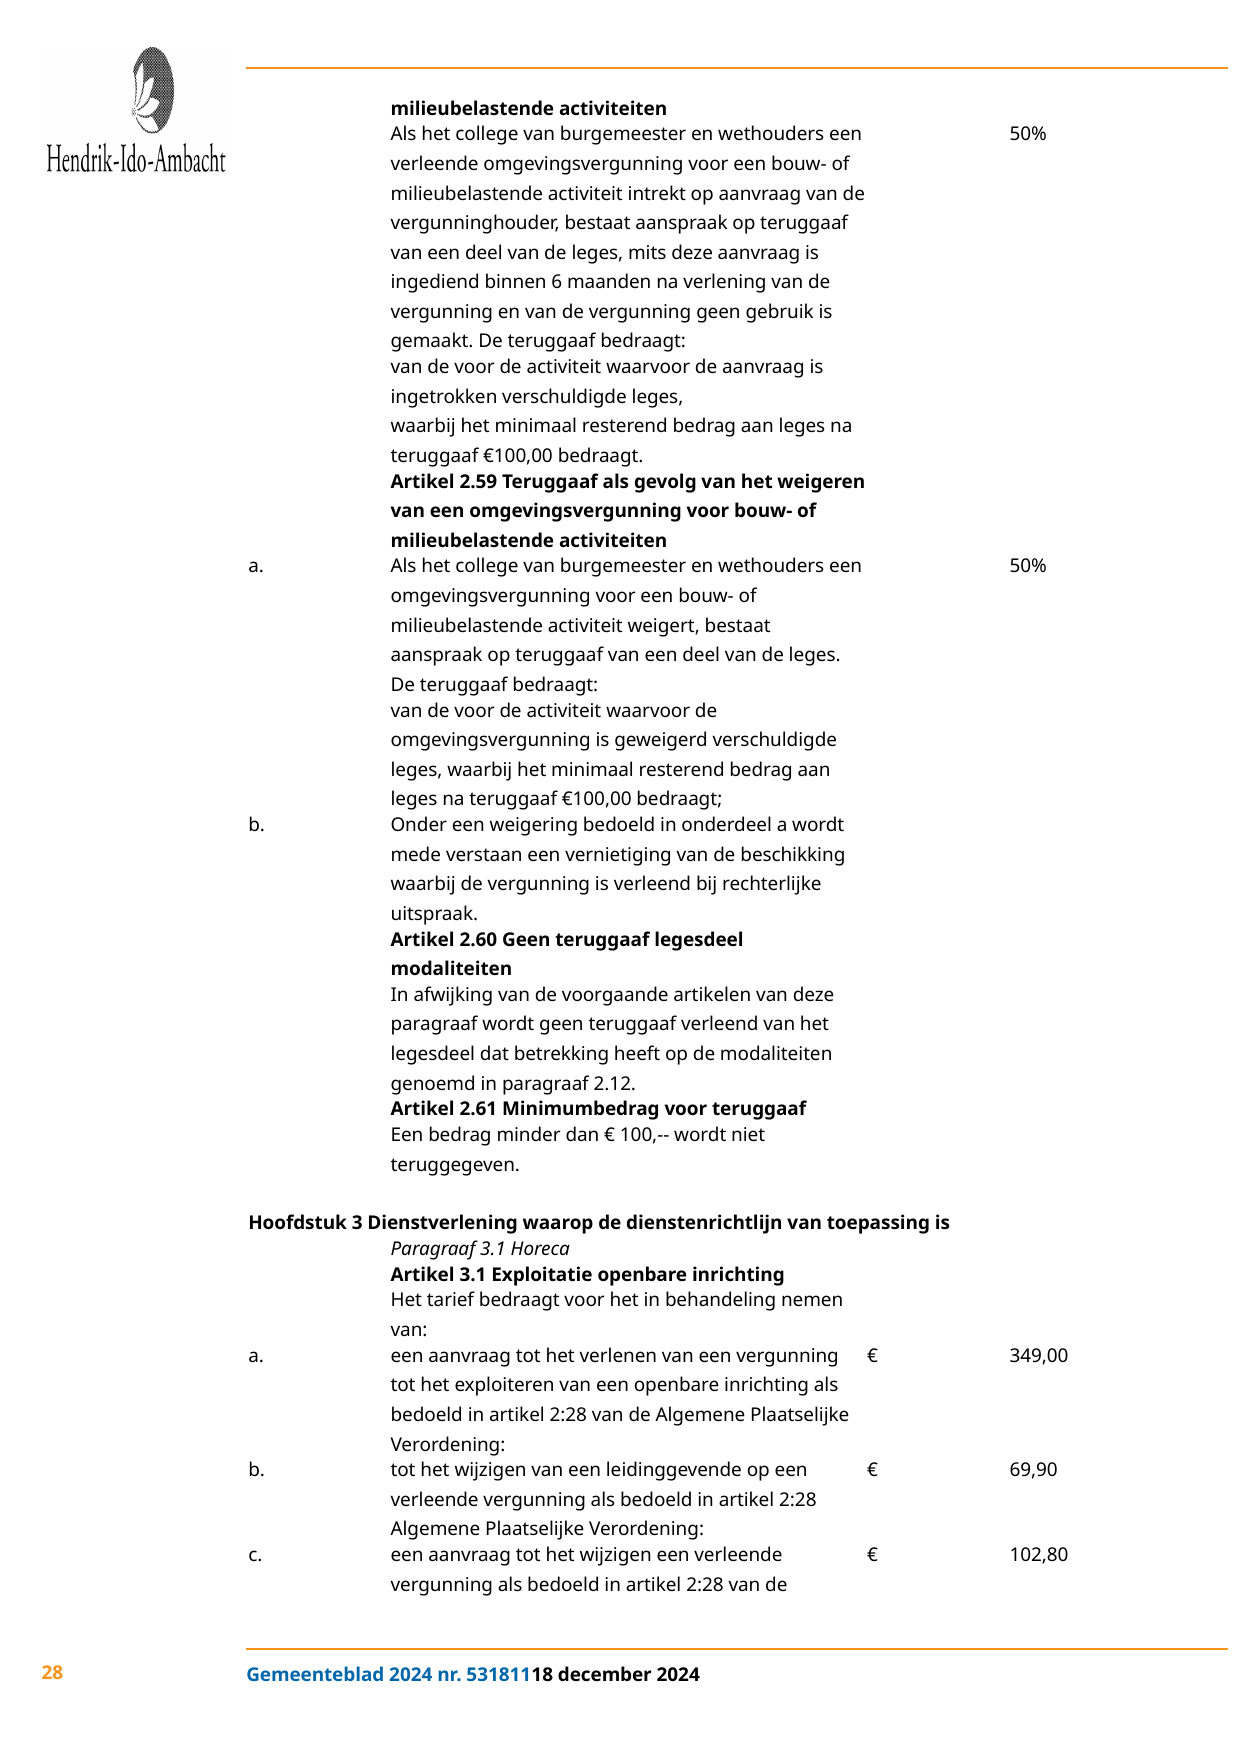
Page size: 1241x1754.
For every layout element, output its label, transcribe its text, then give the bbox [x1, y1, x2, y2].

table_cell [867, 121, 1009, 353]
table_cell b. [248, 811, 390, 926]
table_cell [248, 468, 390, 553]
table_cell [867, 1261, 1009, 1287]
table_cell [1009, 468, 1152, 553]
table_cell [248, 1235, 390, 1261]
table_cell van de voor de activiteit waarvoor de omgevingsvergunning is geweigerd verschuldigde leges, waarbij het minimaal resterend bedrag aan leges na teruggaaf €100,00 bedraagt; [390, 697, 867, 811]
table_cell [867, 1121, 1009, 1177]
table_cell [1009, 353, 1152, 468]
table_cell [1009, 1235, 1152, 1261]
table_cell Als het college van burgemeester en wethouders een verleende omgevingsvergunning voor een bouw- of milieubelastende activiteit intrekt op aanvraag van de vergunninghouder, bestaat aanspraak op teruggaaf van een deel van de leges, mits deze aanvraag is ingediend binnen 6 maanden na verlening van de vergunning en van de vergunning geen gebruik is gemaakt. De teruggaaf bedraagt: [390, 121, 867, 353]
table_cell [248, 981, 390, 1096]
table_cell [248, 353, 390, 468]
table_cell Een bedrag minder dan € 100,-- wordt niet teruggegeven. [390, 1121, 867, 1177]
table_cell Het tarief bedraagt voor het in behandeling nemen van: [390, 1287, 867, 1342]
table_cell [867, 697, 1009, 811]
table_cell € [867, 1342, 1009, 1456]
table_cell [867, 95, 1009, 121]
table_cell [248, 1096, 390, 1121]
table_cell € [867, 1456, 1009, 1541]
table_cell 50% [1009, 121, 1152, 353]
table_cell [248, 121, 390, 353]
table_cell [1009, 1121, 1152, 1177]
table_cell Artikel 3.1 Exploitatie openbare inrichting [390, 1261, 867, 1287]
table_cell [248, 1121, 390, 1177]
table_cell [867, 353, 1009, 468]
table_cell Paragraaf 3.1 Horeca [390, 1235, 867, 1261]
table_cell 349,00 [1009, 1342, 1152, 1456]
table_cell [867, 926, 1009, 981]
table_cell [248, 95, 390, 121]
table_cell Artikel 2.59 Teruggaaf als gevolg van het weigeren van een omgevingsvergunning voor bouw- of milieubelastende activiteiten [390, 468, 867, 553]
table_cell [1009, 1096, 1152, 1121]
table_cell [248, 926, 390, 981]
table_cell [1009, 811, 1152, 926]
table_cell [248, 697, 390, 811]
table_cell 102,80 [1009, 1541, 1152, 1597]
table_cell 50% [1009, 553, 1152, 697]
table_cell [867, 1235, 1009, 1261]
table_cell een aanvraag tot het wijzigen een verleende vergunning als bedoeld in artikel 2:28 van de [390, 1541, 867, 1597]
table_cell In afwijking van de voorgaande artikelen van deze paragraaf wordt geen teruggaaf verleend van het legesdeel dat betrekking heeft op de modaliteiten genoemd in paragraaf 2.12. [390, 981, 867, 1096]
table_cell b. [248, 1456, 390, 1541]
table_cell [1009, 697, 1152, 811]
table_cell [248, 1287, 390, 1342]
table_cell [867, 1287, 1009, 1342]
table_cell a. [248, 1342, 390, 1456]
table_cell van de voor de activiteit waarvoor de aanvraag is ingetrokken verschuldigde leges, waarbij het minimaal resterend bedrag aan leges na teruggaaf €100,00 bedraagt. [390, 353, 867, 468]
picture [41, 47, 231, 172]
table_cell Artikel 2.61 Minimumbedrag voor teruggaaf [390, 1096, 867, 1121]
table_cell [1009, 981, 1152, 1096]
table_header Hoofdstuk 3 Dienstverlening waarop de dienstenrichtlijn van toepassing is [248, 1210, 1152, 1235]
table_cell milieubelastende activiteiten [390, 95, 867, 121]
table_cell [867, 553, 1009, 697]
table_cell c. [248, 1541, 390, 1597]
table_cell Als het college van burgemeester en wethouders een omgevingsvergunning voor een bouw- of milieubelastende activiteit weigert, bestaat aanspraak op teruggaaf van een deel van de leges. De teruggaaf bedraagt: [390, 553, 867, 697]
table_cell tot het wijzigen van een leidinggevende op een verleende vergunning als bedoeld in artikel 2:28 Algemene Plaatselijke Verordening: [390, 1456, 867, 1541]
table_cell Artikel 2.60 Geen teruggaaf legesdeel modaliteiten [390, 926, 867, 981]
table_cell een aanvraag tot het verlenen van een vergunning tot het exploiteren van een openbare inrichting als bedoeld in artikel 2:28 van de Algemene Plaatselijke Verordening: [390, 1342, 867, 1456]
table_cell [1009, 1287, 1152, 1342]
table_cell a. [248, 553, 390, 697]
table_cell [867, 811, 1009, 926]
table_cell [1009, 95, 1152, 121]
table_cell [867, 981, 1009, 1096]
table_cell € [867, 1541, 1009, 1597]
table_cell [867, 1096, 1009, 1121]
table_cell 69,90 [1009, 1456, 1152, 1541]
table_cell Onder een weigering bedoeld in onderdeel a wordt mede verstaan een vernietiging van de beschikking waarbij de vergunning is verleend bij rechterlijke uitspraak. [390, 811, 867, 926]
table_cell [248, 1261, 390, 1287]
table_cell [1009, 1261, 1152, 1287]
table_cell [1009, 926, 1152, 981]
table_cell [867, 468, 1009, 553]
